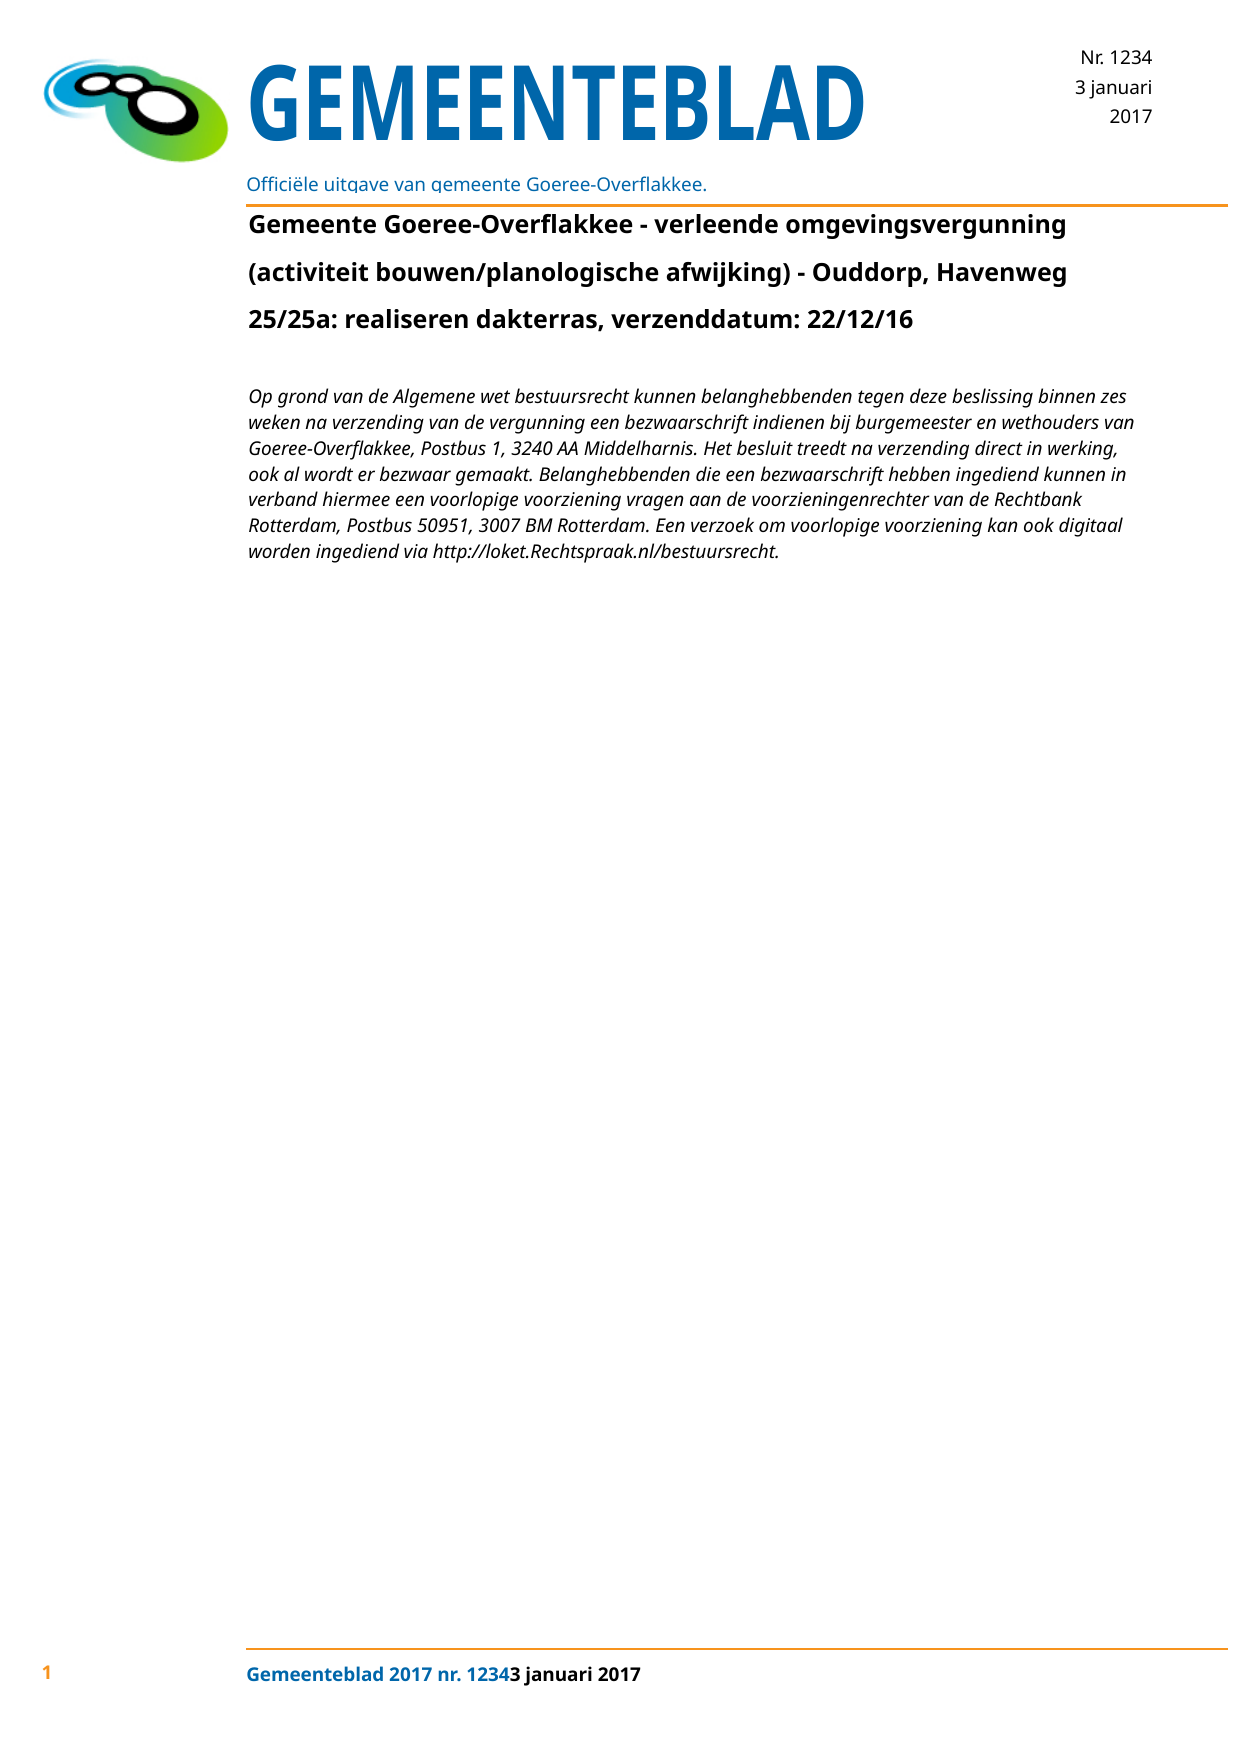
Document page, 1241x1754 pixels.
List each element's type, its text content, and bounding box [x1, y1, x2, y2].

picture [41, 47, 231, 172]
text Op grond van de Algemene wet bestuursrecht kunnen belanghebbenden tegen deze beslissing binnen zes weken na verzending van de vergunning een bezwaarschrift indienen bij burgemeester en wethouders van Goeree-Overflakkee, Postbus 1, 3240 AA Middelharnis. Het besluit treedt na verzending direct in werking, ook al wordt er bezwaar gemaakt. Belanghebbenden die een bezwaarschrift hebben ingediend kunnen in verband hiermee een voorlopige voorziening vragen aan de voorzieningenrechter van de Rechtbank Rotterdam, Postbus 50951, 3007 BM Rotterdam. Een verzoek om voorlopige voorziening kan ook digitaal worden ingediend via http://loket.Rechtspraak.nl/bestuursrecht. [248, 384, 1152, 564]
text Gemeente Goeree-Overflakkee - verleende omgevingsvergunning (activiteit bouwen/planologische afwijking) - Ouddorp, Havenweg 25/25a: realiseren dakterras, verzenddatum: 22/12/16 [248, 207, 1152, 336]
